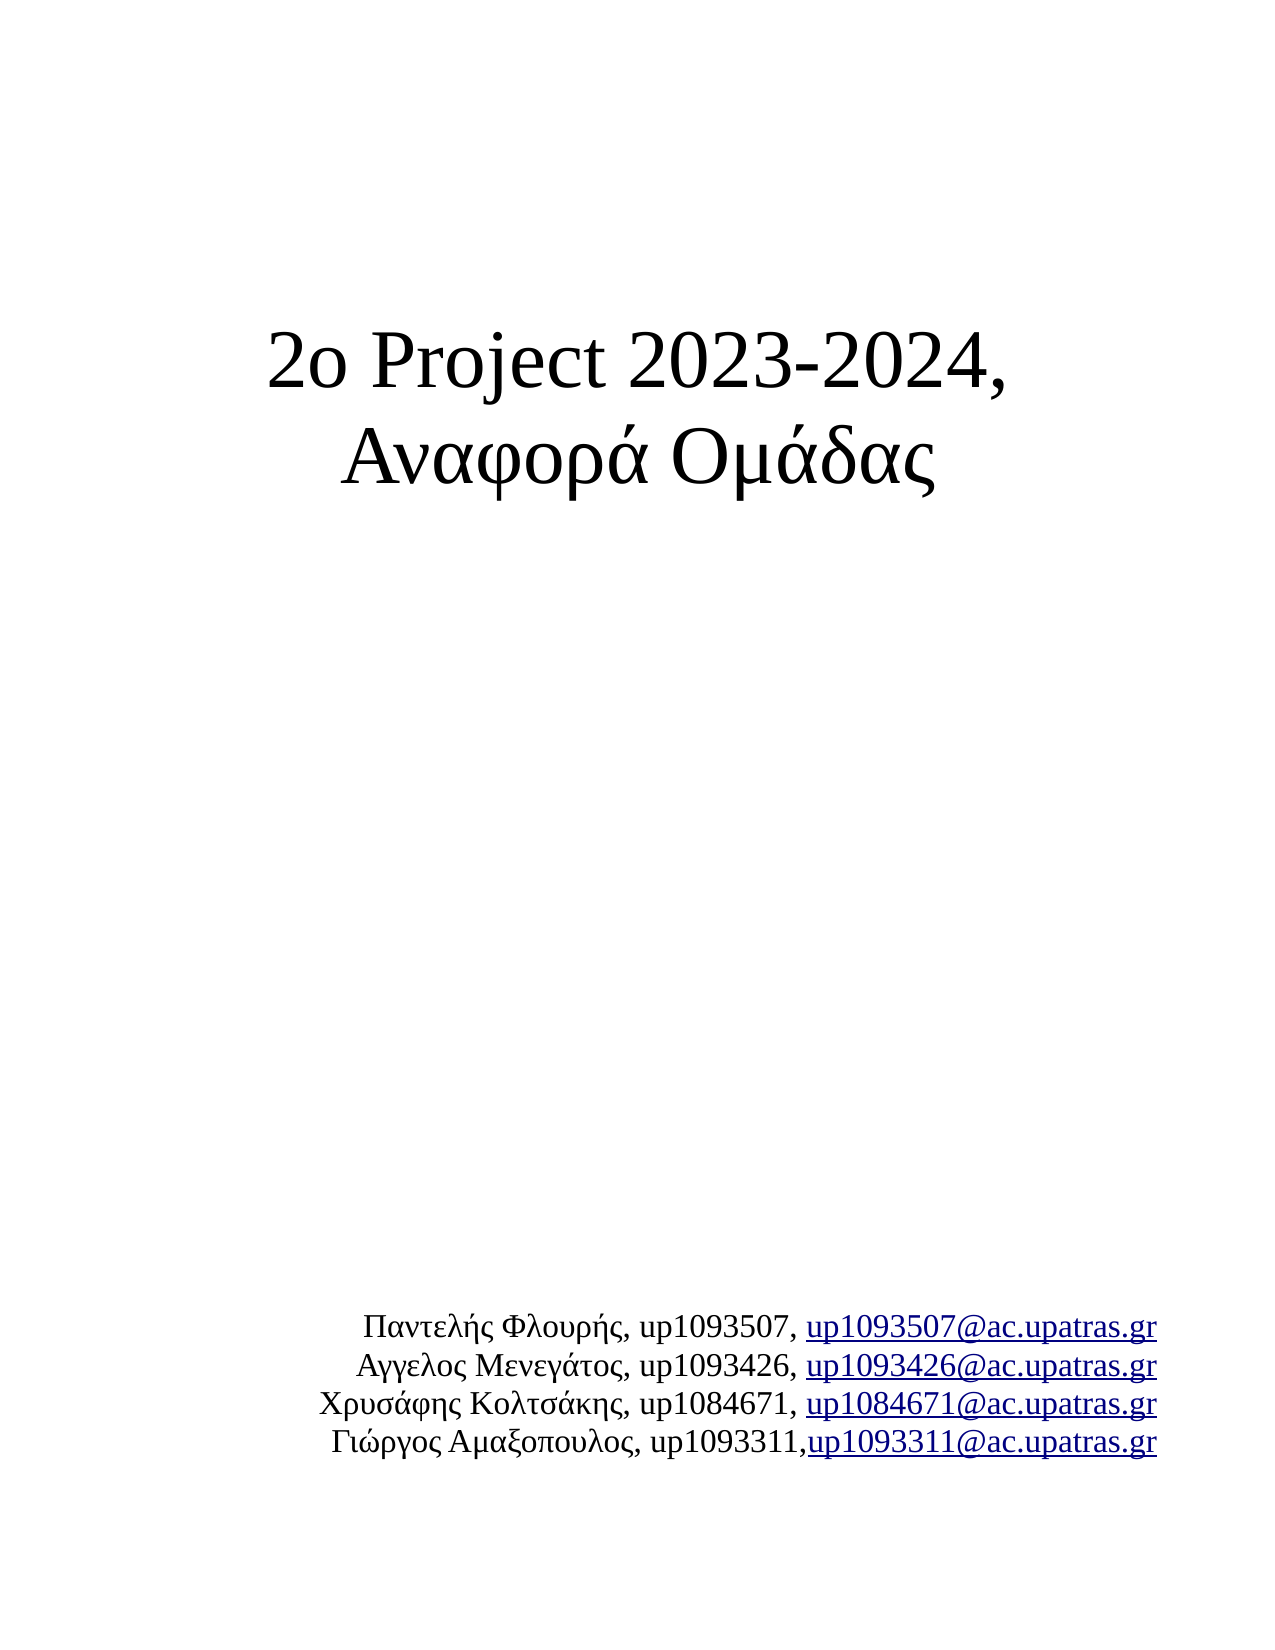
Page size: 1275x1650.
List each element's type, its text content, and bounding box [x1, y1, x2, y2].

text Αγγελος Μενεγάτος, up1093426, up1093426@ac.upatras.gr [118, 1345, 1157, 1383]
text Χρυσάφης Κολτσάκης, up1084671, up1084671@ac.upatras.gr [118, 1383, 1157, 1421]
text Γιώργος Αμαξοπουλος, up1093311,up1093311@ac.upatras.gr [118, 1421, 1157, 1460]
text 2ο Project 2023-2024, Αναφορά Ομάδας [118, 310, 1157, 501]
text Παντελής Φλουρής, up1093507, up1093507@ac.upatras.gr [118, 1306, 1157, 1345]
